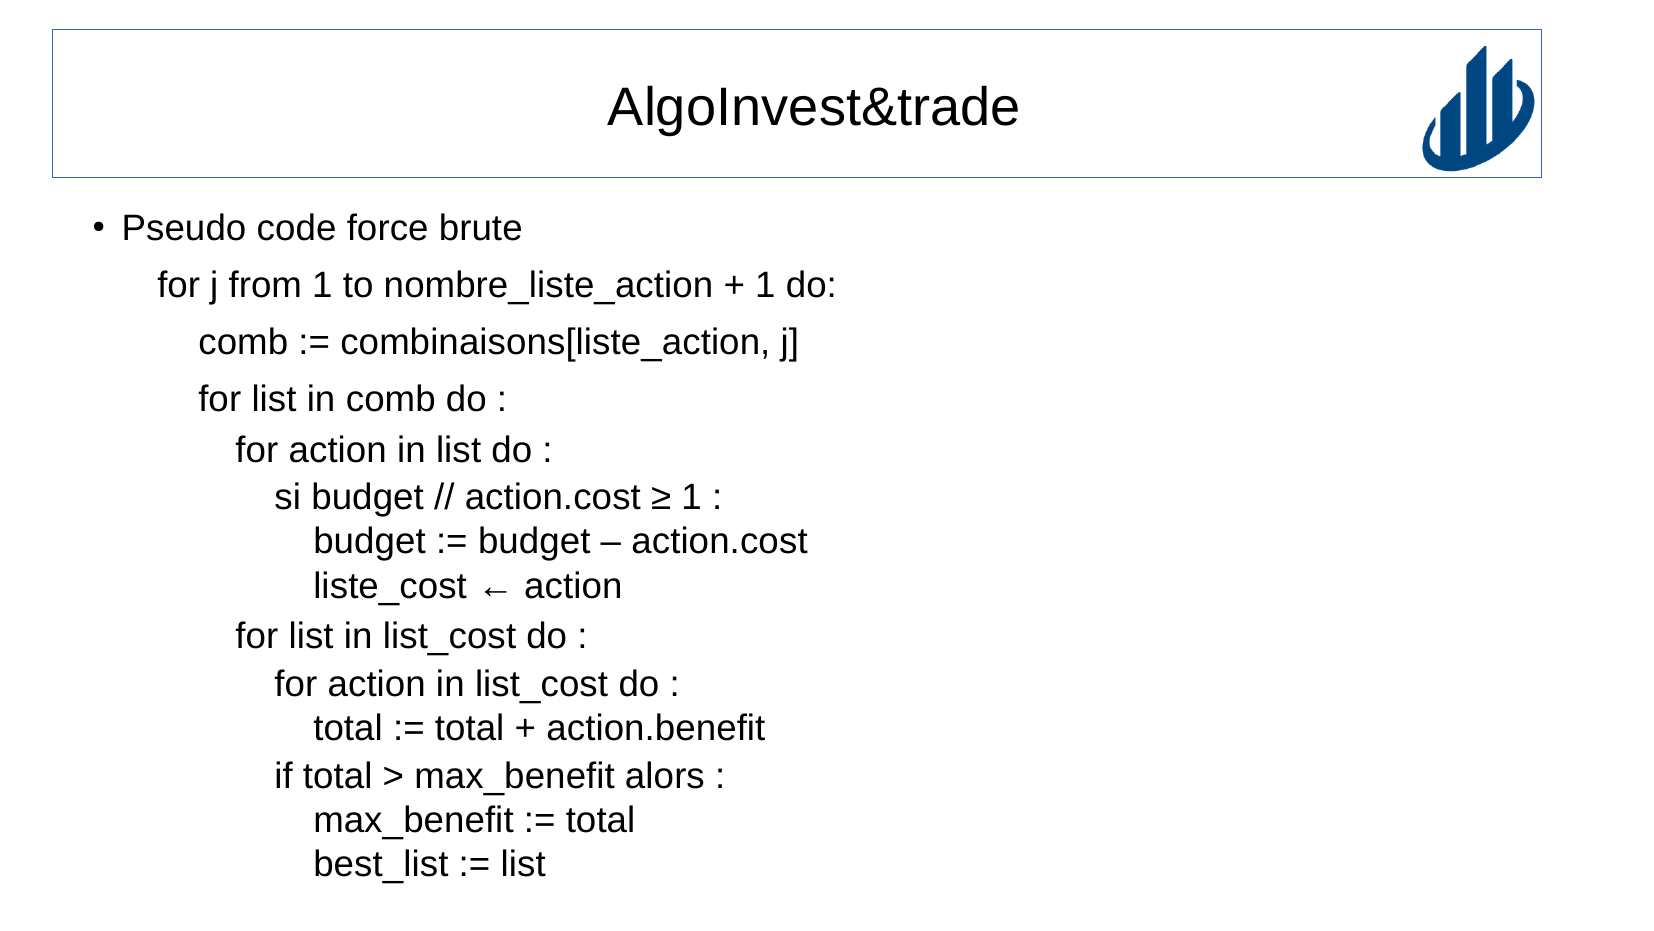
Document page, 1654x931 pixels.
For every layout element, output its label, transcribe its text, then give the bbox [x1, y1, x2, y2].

text_box AlgoInvest&trade [52, 29, 1542, 178]
list Pseudo code force brute for j from 1 to nombre_liste_action + 1 do: comb := combinaisons[liste_action, j] for list in comb do : for action in list do : si budget // action.cost ≥ 1 : budget := budget – action.cost liste_cost ← action for list in list_cost do : for action in list_cost do : total := total + action.benefit if total > max_benefit alors : max_benefit := total best_list := list [82, 206, 1536, 886]
